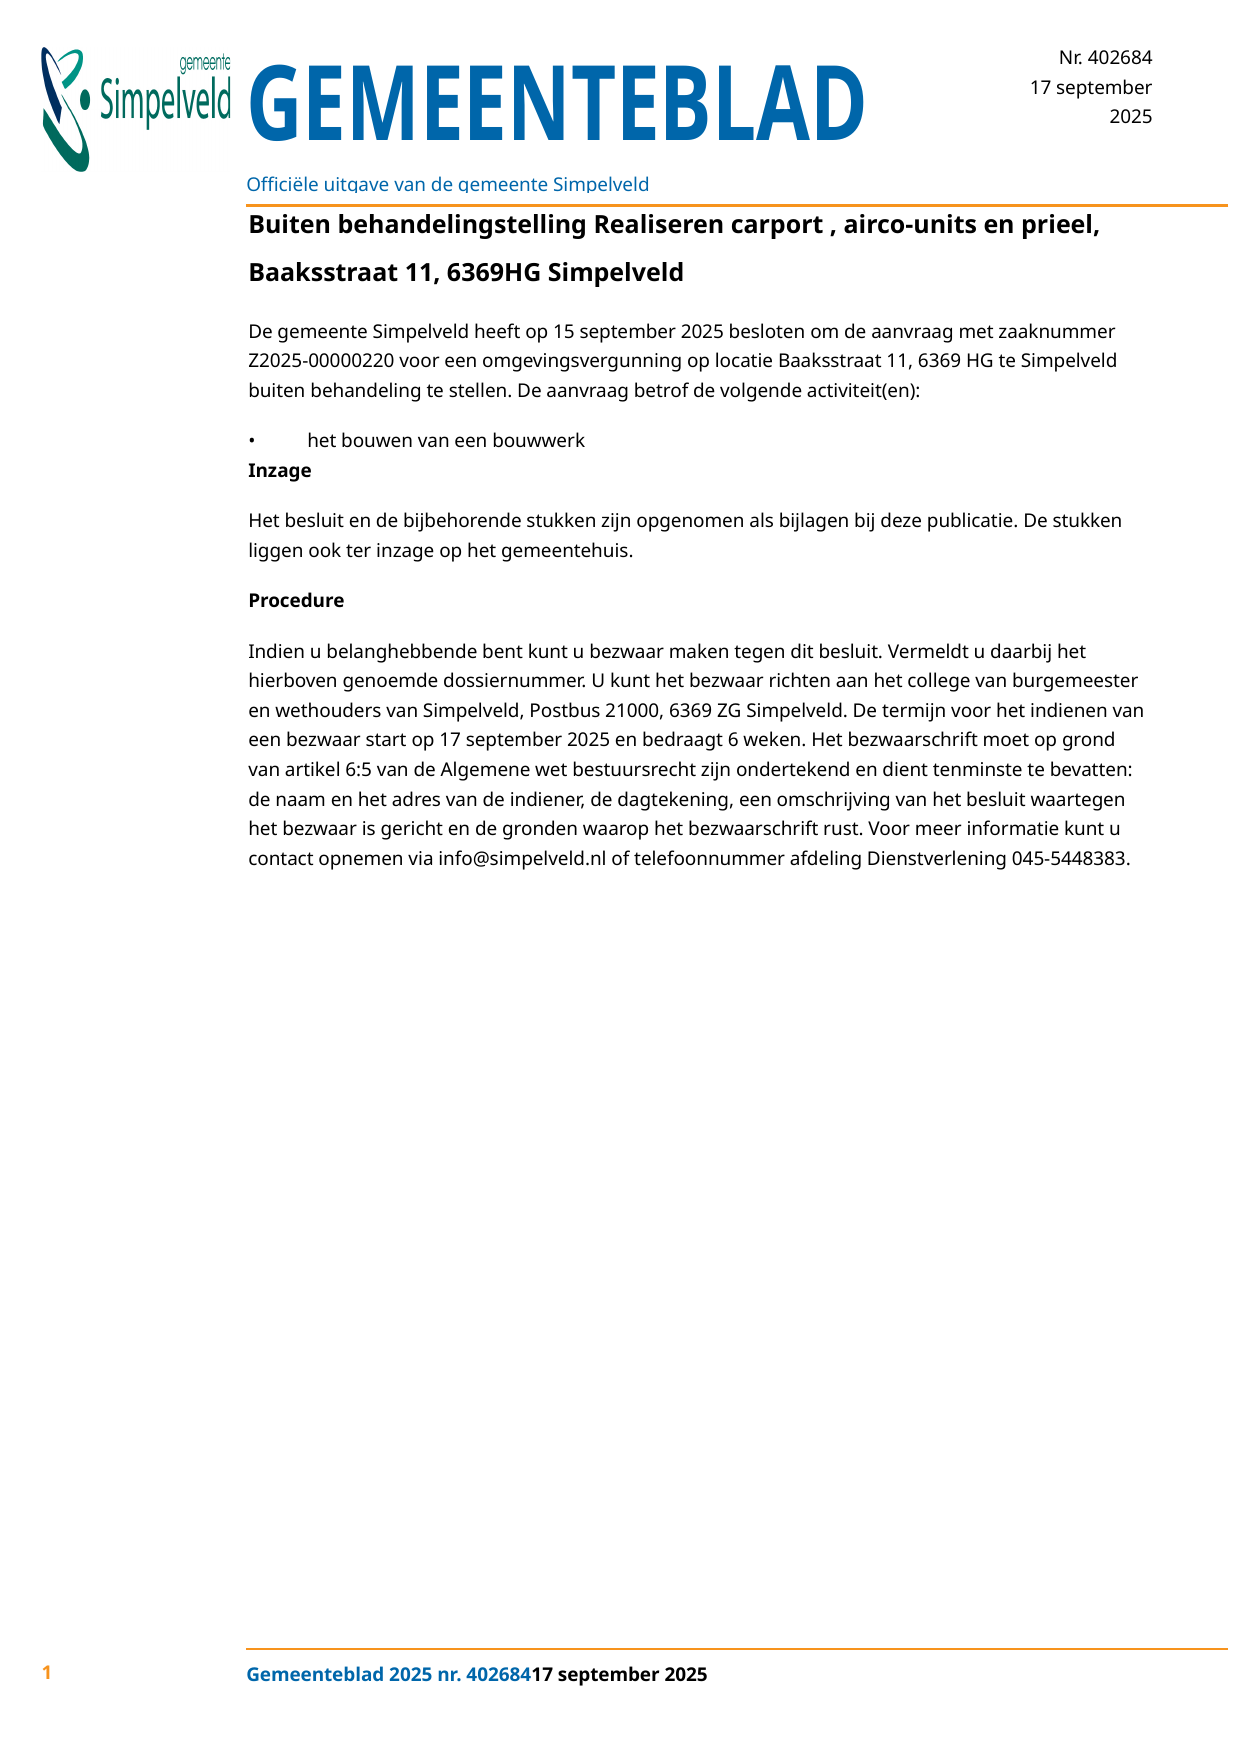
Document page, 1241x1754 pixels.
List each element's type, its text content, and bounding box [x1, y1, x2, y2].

picture [41, 47, 231, 172]
text De gemeente Simpelveld heeft op 15 september 2025 besloten om de aanvraag met zaaknummer Z2025-00000220 voor een omgevingsvergunning op locatie Baaksstraat 11, 6369 HG te Simpelveld buiten behandeling te stellen. De aanvraag betrof de volgende activiteit(en): [248, 318, 1152, 403]
text Procedure [248, 587, 1152, 613]
text Inzage [248, 457, 1152, 483]
text Indien u belanghebbende bent kunt u bezwaar maken tegen dit besluit. Vermeldt u daarbij het hierboven genoemde dossiernummer. U kunt het bezwaar richten aan het college van burgemeester en wethouders van Simpelveld, Postbus 21000, 6369 ZG Simpelveld. De termijn voor het indienen van een bezwaar start op 17 september 2025 en bedraagt 6 weken. Het bezwaarschrift moet op grond van artikel 6:5 van de Algemene wet bestuursrecht zijn ondertekend en dient tenminste te bevatten: de naam en het adres van de indiener, de dagtekening, een omschrijving van het besluit waartegen het bezwaar is gericht en de gronden waarop het bezwaarschrift rust. Voor meer informatie kunt u contact opnemen via info@simpelveld.nl of telefoonnummer afdeling Dienstverlening 045-5448383. [248, 638, 1152, 871]
text Buiten behandelingstelling Realiseren carport , airco-units en prieel, Baaksstraat 11, 6369HG Simpelveld [248, 207, 1152, 288]
list het bouwen van een bouwwerk [248, 427, 1152, 453]
text Het besluit en de bijbehorende stukken zijn opgenomen als bijlagen bij deze publicatie. De stukken liggen ook ter inzage op het gemeentehuis. [248, 507, 1152, 563]
